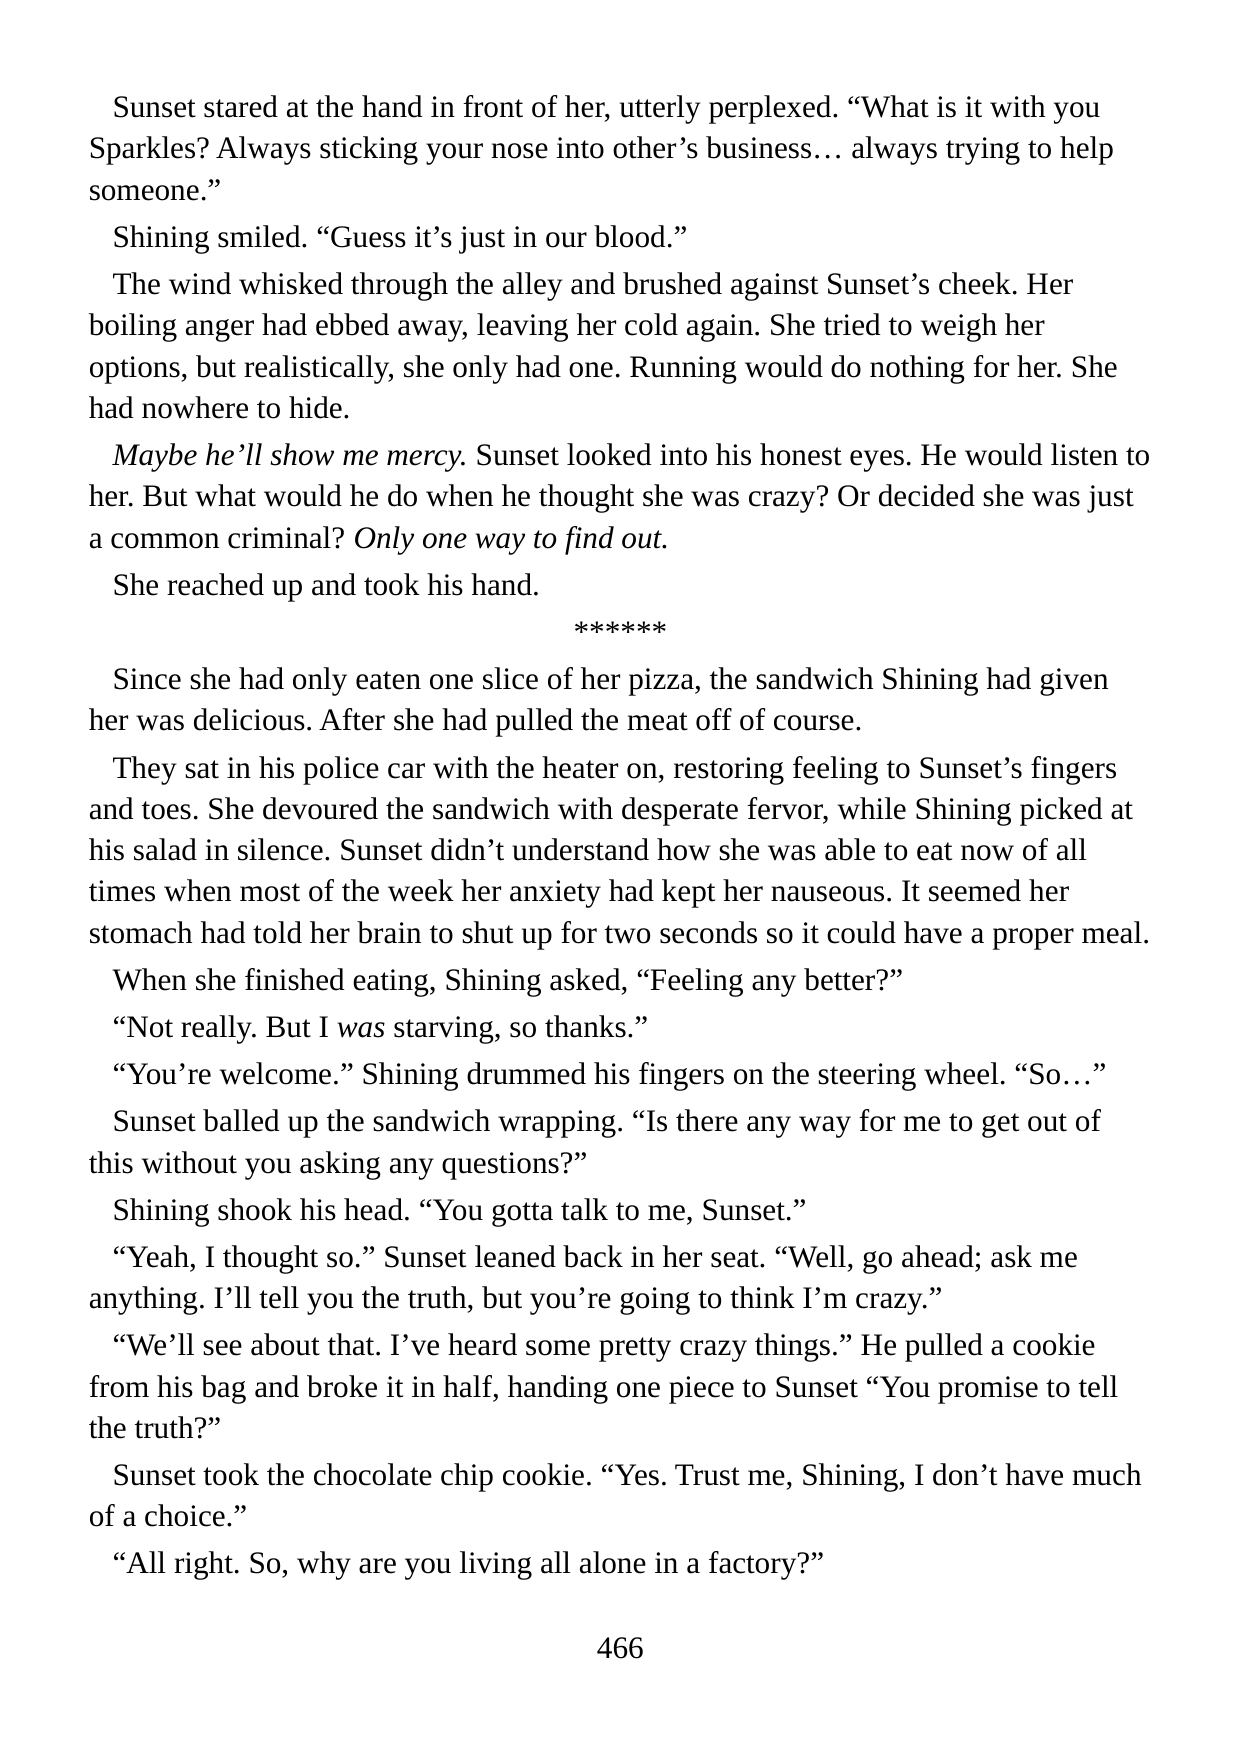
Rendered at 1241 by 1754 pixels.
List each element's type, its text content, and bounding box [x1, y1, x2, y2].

text “All right. So, why are you living all alone in a factory?” [88, 1545, 1152, 1581]
text “You’re welcome.” Shining drummed his fingers on the steering wheel. “So…” [88, 1055, 1152, 1091]
text They sat in his police car with the heater on, restoring feeling to Sunset’s fingers and toes. She devoured the sandwich with desperate fervor, while Shining picked at his salad in silence. Sunset didn’t understand how she was able to eat now of all times when most of the week her anxiety had kept her nauseous. It seemed her stomach had told her brain to shut up for two seconds so it could have a proper meal. [88, 749, 1152, 950]
text Shining smiled. “Guess it’s just in our blood.” [88, 218, 1152, 254]
text She reached up and took his hand. [88, 566, 1152, 602]
text When she finished eating, Shining asked, “Feeling any better?” [88, 961, 1152, 997]
text Sunset took the chocolate chip cookie. “Yes. Trust me, Shining, I don’t have much of a choice.” [88, 1456, 1152, 1533]
text ****** [88, 613, 1152, 649]
text “Yeah, I thought so.” Sunset leaned back in her seat. “Well, go ahead; ask me anything. I’ll tell you the truth, but you’re going to think I’m crazy.” [88, 1238, 1152, 1315]
text Sunset stared at the hand in front of her, utterly perplexed. “What is it with you Sparkles? Always sticking your nose into other’s business… always trying to help someone.” [88, 88, 1152, 207]
text “We’ll see about that. I’ve heard some pretty crazy things.” He pulled a cookie from his bag and broke it in half, handing one piece to Sunset “You promise to tell the truth?” [88, 1327, 1152, 1445]
text The wind whisked through the alley and brushed against Sunset’s cheek. Her boiling anger had ebbed away, leaving her cold again. She tried to weigh her options, but realistically, she only had one. Running would do nothing for her. She had nowhere to hide. [88, 265, 1152, 425]
text Shining shook his head. “You gotta talk to me, Sunset.” [88, 1191, 1152, 1227]
text Maybe he’ll show me mercy. Sunset looked into his honest eyes. He would listen to her. But what would he do when he thought she was crazy? Or decided she was just a common criminal? Only one way to find out. [88, 436, 1152, 555]
text “Not really. But I was starving, so thanks.” [88, 1008, 1152, 1044]
text Since she had only eaten one slice of her pizza, the sandwich Shining had given her was delicious. After she had pulled the meat off of course. [88, 660, 1152, 738]
text Sunset balled up the sandwich wrapping. “Is there any way for me to get out of this without you asking any questions?” [88, 1103, 1152, 1180]
